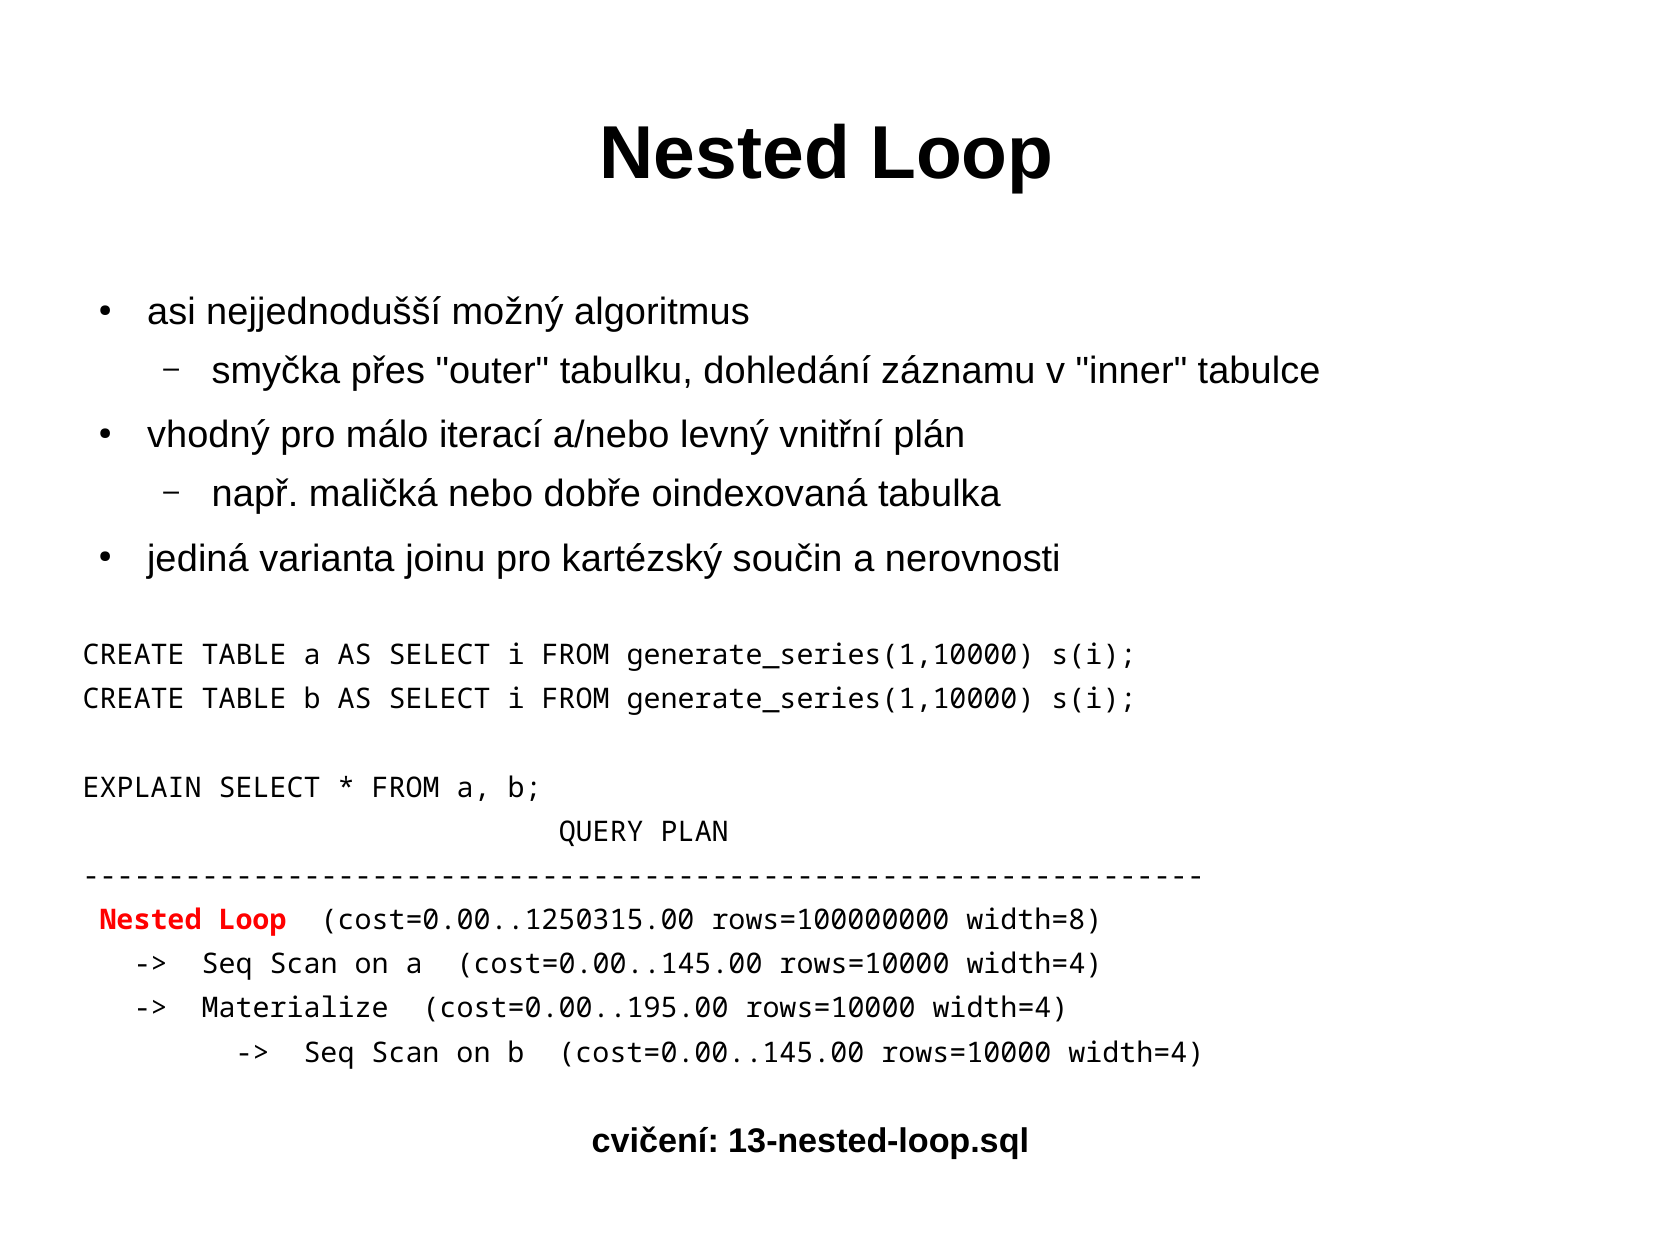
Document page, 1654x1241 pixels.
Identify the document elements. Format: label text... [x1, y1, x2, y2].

list asi nejjednodušší možný algoritmus smyčka přes "outer" tabulku, dohledání záznamu v "inner" tabulce vhodný pro málo iterací a/nebo levný vnitřní plán např. maličká nebo dobře oindexovaná tabulka jediná varianta joinu pro kartézský součin a nerovnosti CREATE TABLE a AS SELECT i FROM generate_series(1,10000) s(i); CREATE TABLE b AS SELECT i FROM generate_series(1,10000) s(i); EXPLAIN SELECT * FROM a, b; QUERY PLAN ------------------------------------------------------------------ Nested Loop (cost=0.00..1250315.00 rows=100000000 width=8) -> Seq Scan on a (cost=0.00..145.00 rows=10000 width=4) -> Materialize (cost=0.00..195.00 rows=10000 width=4) -> Seq Scan on b (cost=0.00..145.00 rows=10000 width=4) cvičení: 13-nested-loop.sql [82, 290, 1538, 1171]
title Nested Loop [82, 49, 1571, 257]
